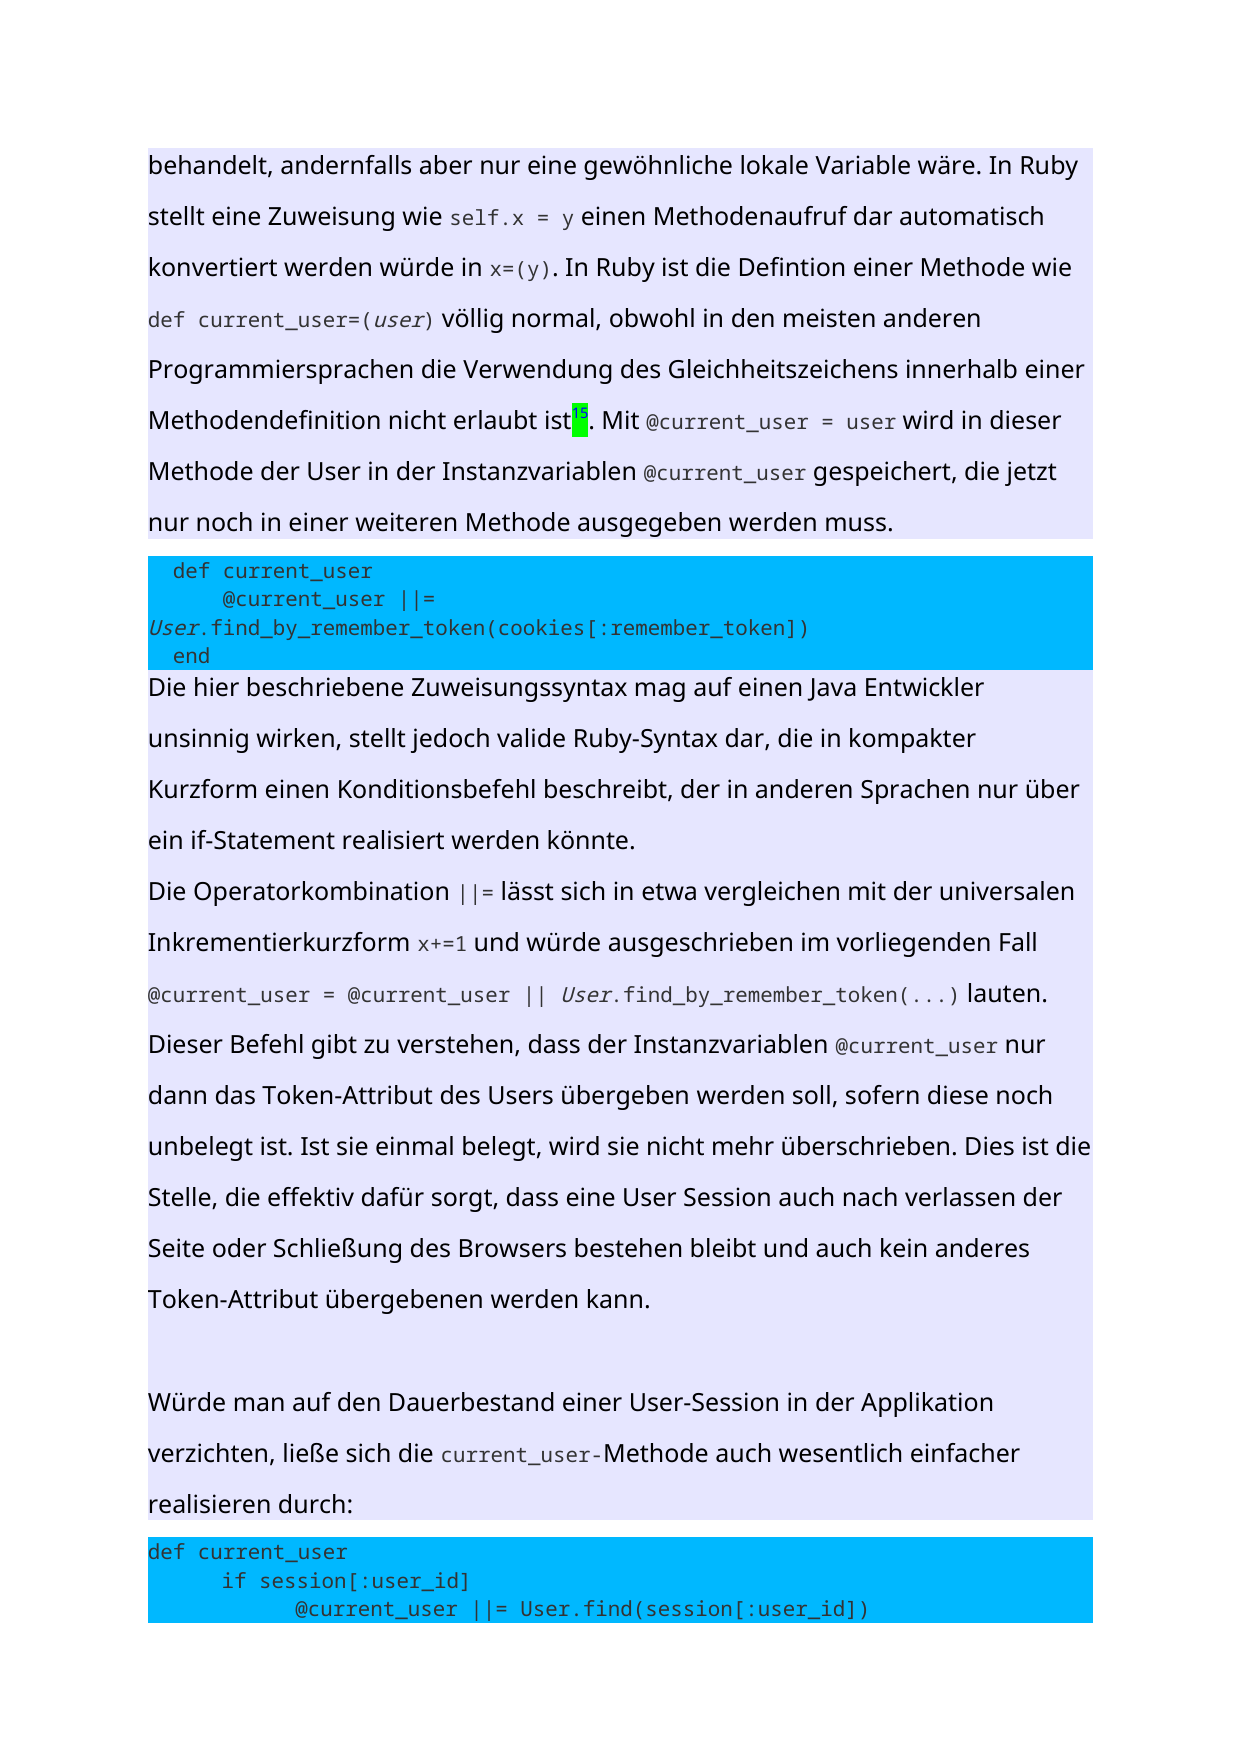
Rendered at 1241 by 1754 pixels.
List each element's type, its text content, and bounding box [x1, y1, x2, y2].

text @current_user ||= User.find_by_remember_token(cookies[:remember_token]) [148, 584, 1093, 641]
text Die hier beschriebene Zuweisungssyntax mag auf einen Java Entwickler unsinnig wirken, stellt jedoch valide Ruby-Syntax dar, die in kompakter Kurzform einen Konditionsbefehl beschreibt, der in anderen Sprachen nur über ein if-Statement realisiert werden könnte. [148, 670, 1093, 857]
text Dieser Befehl gibt zu verstehen, dass der Instanzvariablen @current_user nur dann das Token-Attribut des Users übergeben werden soll, sofern diese noch unbelegt ist. Ist sie einmal belegt, wird sie nicht mehr überschrieben. Dies ist die Stelle, die effektiv dafür sorgt, dass eine User Session auch nach verlassen der Seite oder Schließung des Browsers bestehen bleibt und auch kein anderes Token-Attribut übergebenen werden kann. [148, 1027, 1093, 1316]
text Die Operatorkombination ||= lässt sich in etwa vergleichen mit der universalen Inkrementierkurzform x+=1 und würde ausgeschrieben im vorliegenden Fall [148, 874, 1093, 959]
text Würde man auf den Dauerbestand einer User-Session in der Applikation verzichten, ließe sich die current_user-Methode auch wesentlich einfacher realisieren durch: [148, 1384, 1093, 1520]
text def current_user [148, 1537, 1093, 1566]
text behandelt, andernfalls aber nur eine gewöhnliche lokale Variable wäre. In Ruby stellt eine Zuweisung wie self.x = y einen Methodenaufruf dar automatisch konvertiert werden würde in x=(y). In Ruby ist die Defintion einer Methode wie def current_user=(user) völlig normal, obwohl in den meisten anderen Programmiersprachen die Verwendung des Gleichheitszeichens innerhalb einer Methodendefinition nicht erlaubt ist15. Mit @current_user = user wird in dieser Methode der User in der Instanzvariablen @current_user gespeichert, die jetzt nur noch in einer weiteren Methode ausgegeben werden muss. [148, 148, 1093, 539]
text end [148, 641, 1093, 670]
text @current_user ||= User.find(session[:user_id]) [148, 1594, 1093, 1623]
text def current_user [148, 556, 1093, 584]
text @current_user = @current_user || User.find_by_remember_token(...) lauten. [148, 976, 1093, 1010]
text if session[:user_id] [148, 1566, 1093, 1594]
